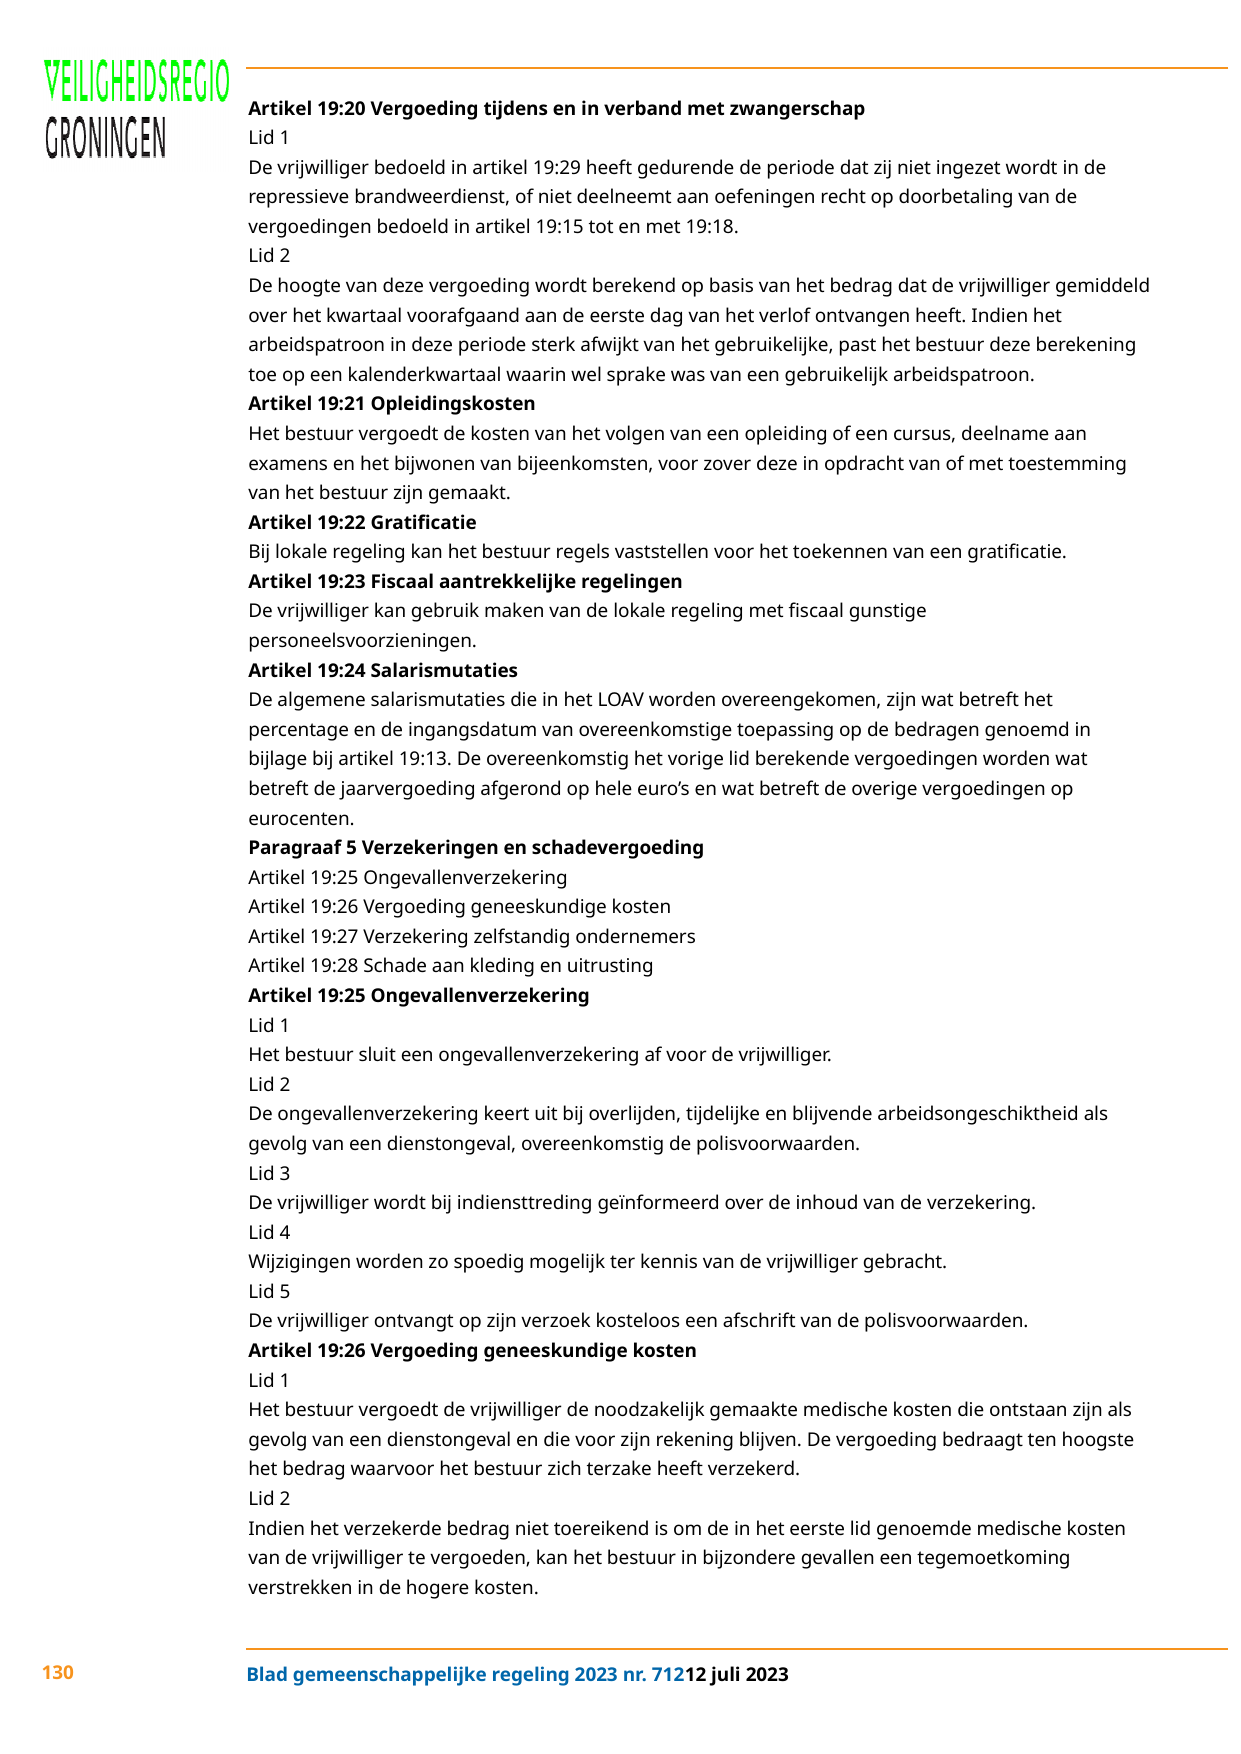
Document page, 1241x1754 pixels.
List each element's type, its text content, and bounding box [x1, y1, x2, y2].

text Artikel 19:25 Ongevallenverzekering [248, 982, 1152, 1008]
text Artikel 19:25 Ongevallenverzekering [248, 864, 1152, 890]
text Lid 2 [248, 1071, 1152, 1097]
text Artikel 19:26 Vergoeding geneeskundige kosten [248, 893, 1152, 919]
text Het bestuur vergoedt de kosten van het volgen van een opleiding of een cursus, deelname aan examens en het bijwonen van bijeenkomsten, voor zover deze in opdracht van of met toestemming van het bestuur zijn gemaakt. [248, 420, 1152, 505]
text Artikel 19:23 Fiscaal aantrekkelijke regelingen [248, 568, 1152, 594]
text Lid 3 [248, 1160, 1152, 1186]
text De vrijwilliger wordt bij indiensttreding geïnformeerd over de inhoud van de verzekering. [248, 1189, 1152, 1215]
text Artikel 19:28 Schade aan kleding en uitrusting [248, 953, 1152, 978]
text Paragraaf 5 Verzekeringen en schadevergoeding [248, 834, 1152, 860]
text Bij lokale regeling kan het bestuur regels vaststellen voor het toekennen van een gratificatie. [248, 538, 1152, 564]
picture [41, 47, 231, 172]
text Wijzigingen worden zo spoedig mogelijk ter kennis van de vrijwilliger gebracht. [248, 1248, 1152, 1274]
text Indien het verzekerde bedrag niet toereikend is om de in het eerste lid genoemde medische kosten van de vrijwilliger te vergoeden, kan het bestuur in bijzondere gevallen een tegemoetkoming verstrekken in de hogere kosten. [248, 1515, 1152, 1600]
text Lid 1 [248, 1367, 1152, 1393]
text De ongevallenverzekering keert uit bij overlijden, tijdelijke en blijvende arbeidsongeschiktheid als gevolg van een dienstongeval, overeenkomstig de polisvoorwaarden. [248, 1101, 1152, 1156]
text De hoogte van deze vergoeding wordt berekend op basis van het bedrag dat de vrijwilliger gemiddeld over het kwartaal voorafgaand aan de eerste dag van het verlof ontvangen heeft. Indien het arbeidspatroon in deze periode sterk afwijkt van het gebruikelijke, past het bestuur deze berekening toe op een kalenderkwartaal waarin wel sprake was van een gebruikelijk arbeidspatroon. [248, 272, 1152, 387]
text Artikel 19:24 Salarismutaties [248, 657, 1152, 683]
text Lid 2 [248, 243, 1152, 268]
text Artikel 19:21 Opleidingskosten [248, 391, 1152, 416]
text De vrijwilliger ontvangt op zijn verzoek kosteloos een afschrift van de polisvoorwaarden. [248, 1308, 1152, 1333]
text Lid 4 [248, 1219, 1152, 1245]
text Het bestuur vergoedt de vrijwilliger de noodzakelijk gemaakte medische kosten die ontstaan zijn als gevolg van een dienstongeval en die voor zijn rekening blijven. De vergoeding bedraagt ten hoogste het bedrag waarvoor het bestuur zich terzake heeft verzekerd. [248, 1396, 1152, 1481]
text Lid 1 [248, 1012, 1152, 1038]
text Lid 1 [248, 124, 1152, 150]
text Het bestuur sluit een ongevallenverzekering af voor de vrijwilliger. [248, 1041, 1152, 1067]
text Artikel 19:22 Gratificatie [248, 509, 1152, 535]
text Artikel 19:26 Vergoeding geneeskundige kosten [248, 1337, 1152, 1363]
text Lid 5 [248, 1278, 1152, 1304]
text Lid 2 [248, 1485, 1152, 1511]
text Artikel 19:27 Verzekering zelfstandig ondernemers [248, 923, 1152, 949]
text Artikel 19:20 Vergoeding tijdens en in verband met zwangerschap [248, 95, 1152, 121]
text De vrijwilliger bedoeld in artikel 19:29 heeft gedurende de periode dat zij niet ingezet wordt in de repressieve brandweerdienst, of niet deelneemt aan oefeningen recht op doorbetaling van de vergoedingen bedoeld in artikel 19:15 tot en met 19:18. [248, 154, 1152, 239]
text De algemene salarismutaties die in het LOAV worden overeengekomen, zijn wat betreft het percentage en de ingangsdatum van overeenkomstige toepassing op de bedragen genoemd in bijlage bij artikel 19:13. De overeenkomstig het vorige lid berekende vergoedingen worden wat betreft de jaarvergoeding afgerond op hele euro’s en wat betreft de overige vergoedingen op eurocenten. [248, 686, 1152, 831]
text De vrijwilliger kan gebruik maken van de lokale regeling met fiscaal gunstige personeelsvoorzieningen. [248, 598, 1152, 653]
